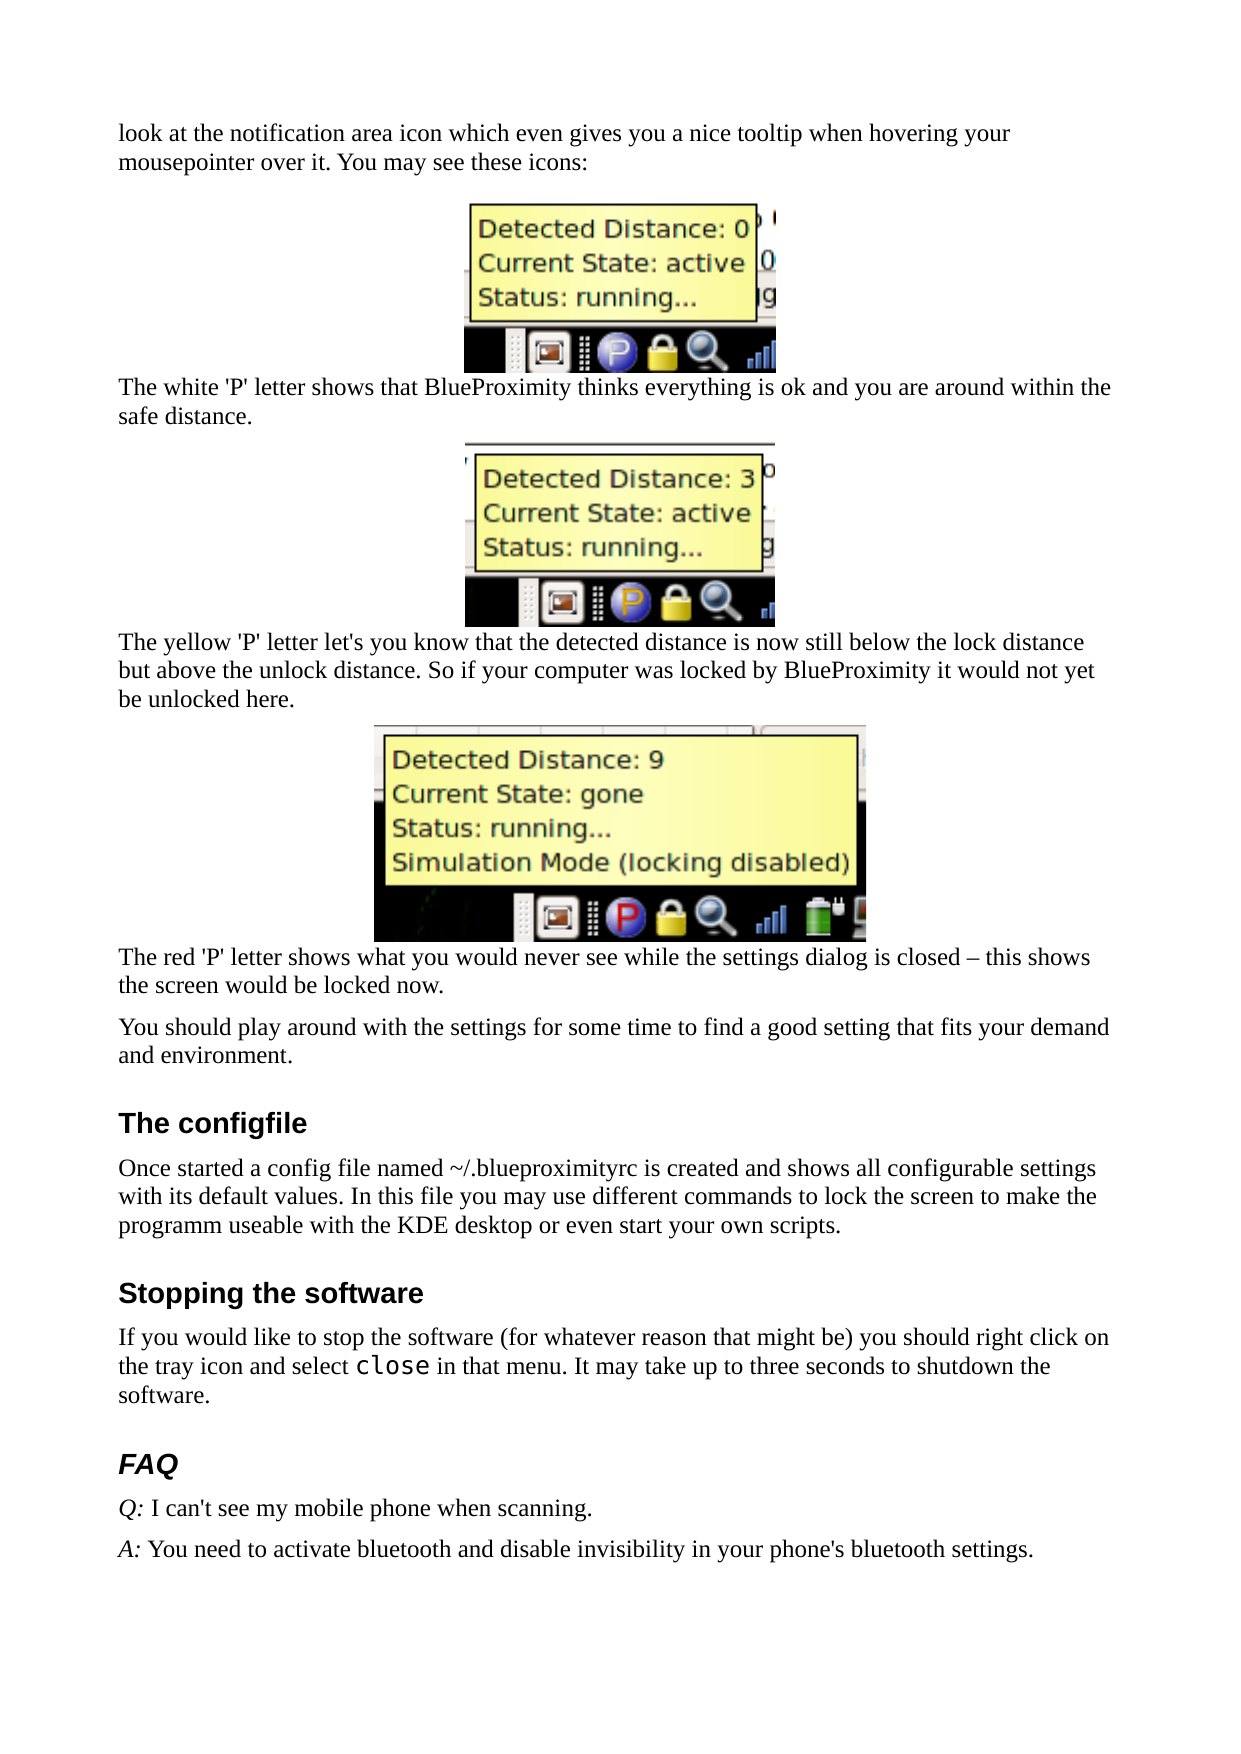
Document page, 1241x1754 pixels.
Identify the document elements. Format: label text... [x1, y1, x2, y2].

text Once started a config file named ~/.blueproximityrc is created and shows all configurable settings with its default values. In this file you may use different commands to lock the screen to make the programm useable with the KDE desktop or even start your own scripts. [118, 1153, 1122, 1239]
text The yellow 'P' letter let's you know that the detected distance is now still below the lock distance but above the unlock distance. So if your computer was locked by BlueProximity it would not yet be unlocked here. [118, 627, 1122, 713]
text Q: I can't see my mobile phone when scanning. [118, 1493, 1122, 1521]
picture [465, 442, 775, 627]
subtitle FAQ [118, 1447, 1122, 1480]
text The red 'P' letter shows what you would never see while the settings dialog is closed – this shows the screen would be locked now. [118, 942, 1122, 999]
text The white 'P' letter shows that BlueProximity thinks everything is ok and you are around within the safe distance. [118, 373, 1122, 430]
subtitle Stopping the software [118, 1276, 1122, 1310]
text You should play around with the settings for some time to find a good setting that fits your demand and environment. [118, 1012, 1122, 1069]
text look at the notification area icon which even gives you a nice tooltip when hovering your mousepointer over it. You may see these icons: [118, 118, 1122, 176]
text A: You need to activate bluetooth and disable invisibility in your phone's bluetooth settings. [118, 1534, 1122, 1563]
picture [464, 188, 776, 373]
text If you would like to stop the software (for whatever reason that might be) you should right click on the tray icon and select close in that menu. It may take up to three seconds to shutdown the software. [118, 1322, 1122, 1409]
subtitle The configfile [118, 1107, 1122, 1140]
picture [374, 725, 867, 942]
